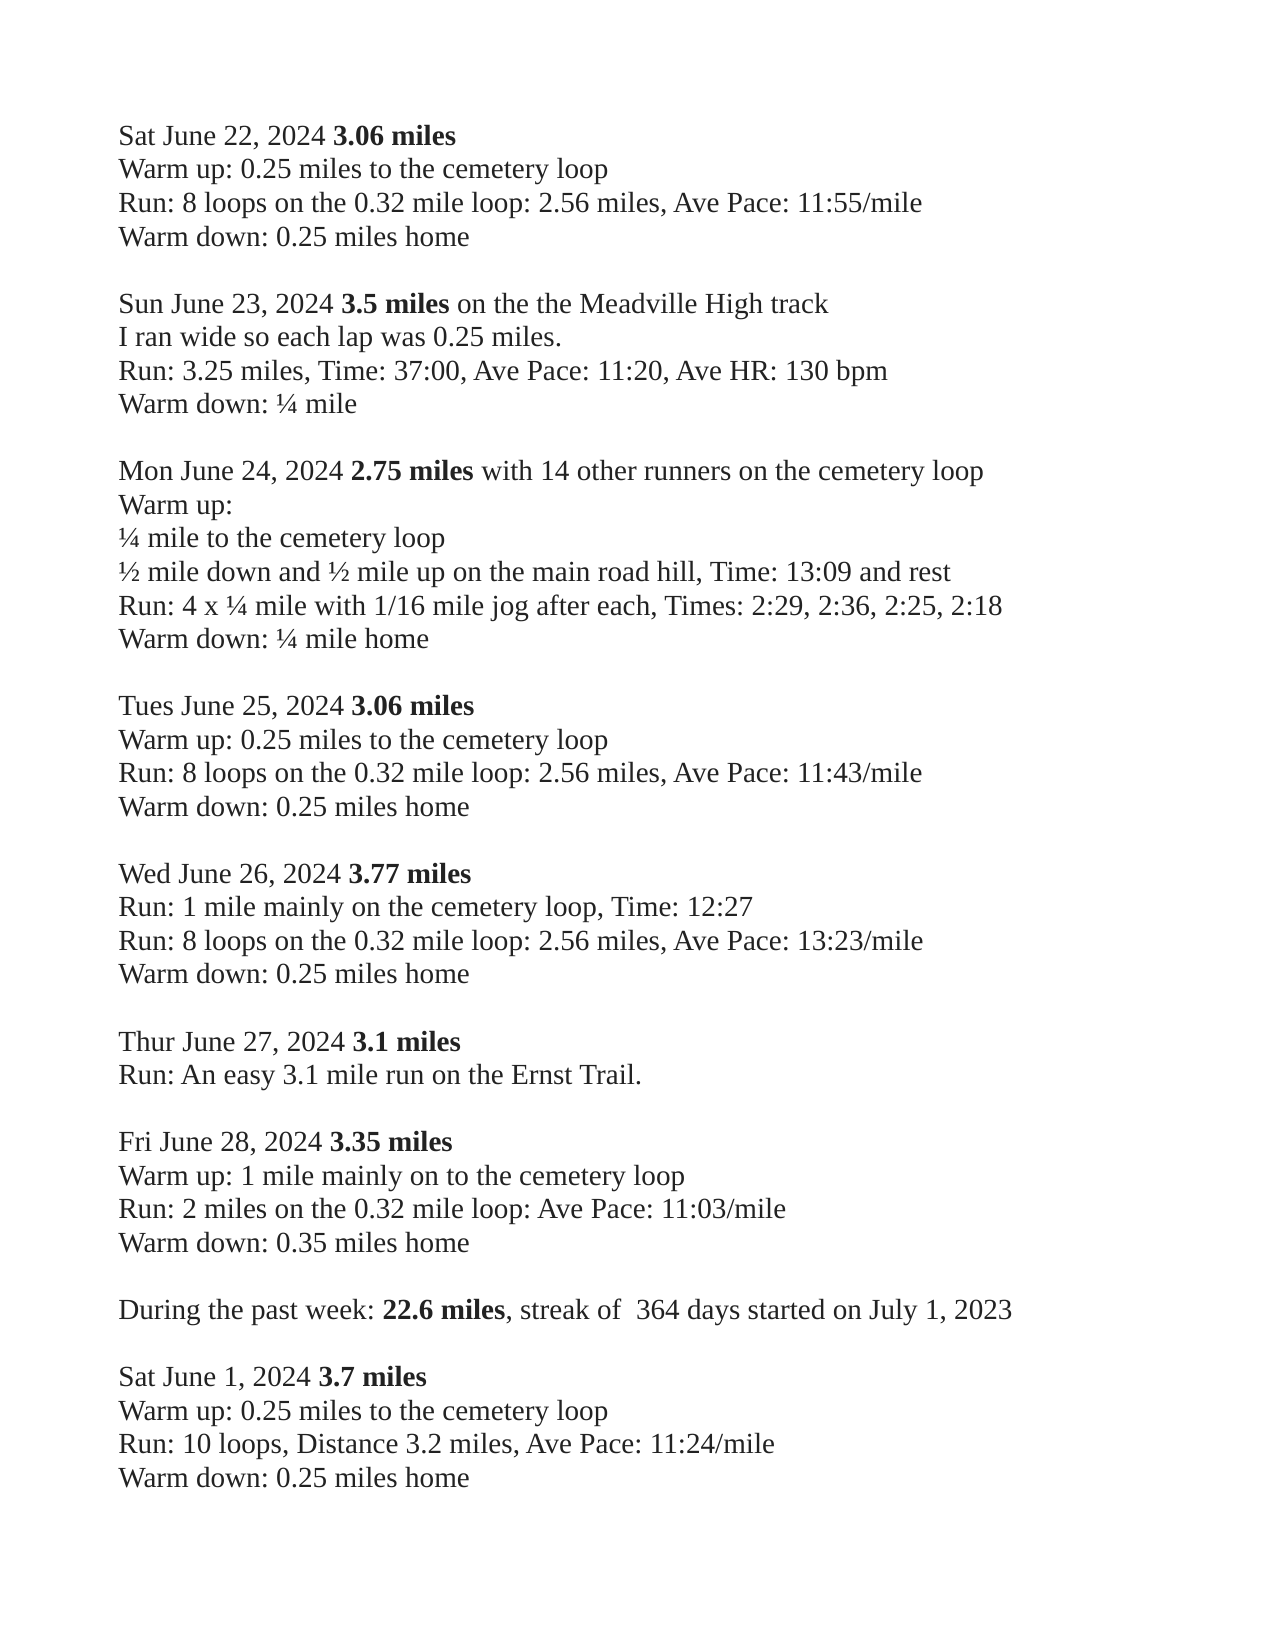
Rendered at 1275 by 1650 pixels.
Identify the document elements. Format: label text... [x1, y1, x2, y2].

text Run: 3.25 miles, Time: 37:00, Ave Pace: 11:20, Ave HR: 130 bpm [118, 353, 1161, 386]
text ½ mile down and ½ mile up on the main road hill, Time: 13:09 and rest [118, 554, 1161, 588]
text Warm down: 0.25 miles home [118, 1460, 1161, 1493]
text Sat June 1, 2024 3.7 miles [118, 1359, 1161, 1393]
text Run: 2 miles on the 0.32 mile loop: Ave Pace: 11:03/mile [118, 1191, 1161, 1225]
text Run: 4 x ¼ mile with 1/16 mile jog after each, Times: 2:29, 2:36, 2:25, 2:18 [118, 588, 1161, 621]
text I ran wide so each lap was 0.25 miles. [118, 319, 1161, 353]
text Warm up: [118, 487, 1161, 521]
text Fri June 28, 2024 3.35 miles [118, 1124, 1161, 1158]
text Sun June 23, 2024 3.5 miles on the the Meadville High track [118, 286, 1161, 319]
text Warm down: 0.25 miles home [118, 789, 1161, 822]
text Mon June 24, 2024 2.75 miles with 14 other runners on the cemetery loop [118, 453, 1161, 487]
text Sat June 22, 2024 3.06 miles [118, 118, 1161, 152]
text Warm down: 0.35 miles home [118, 1225, 1161, 1258]
text Warm down: ¼ mile [118, 386, 1161, 420]
text Warm down: 0.25 miles home [118, 219, 1161, 252]
text Warm up: 1 mile mainly on to the cemetery loop [118, 1158, 1161, 1191]
text Warm down: ¼ mile home [118, 621, 1161, 655]
text Warm up: 0.25 miles to the cemetery loop [118, 152, 1161, 185]
text Warm up: 0.25 miles to the cemetery loop [118, 722, 1161, 755]
text During the past week: 22.6 miles, streak of 364 days started on July 1, 2023 [118, 1292, 1161, 1326]
text Warm down: 0.25 miles home [118, 957, 1161, 990]
text Run: 8 loops on the 0.32 mile loop: 2.56 miles, Ave Pace: 11:43/mile [118, 755, 1161, 789]
text Run: 8 loops on the 0.32 mile loop: 2.56 miles, Ave Pace: 11:55/mile [118, 185, 1161, 219]
text Tues June 25, 2024 3.06 miles [118, 688, 1161, 722]
text ¼ mile to the cemetery loop [118, 521, 1161, 554]
text Run: 1 mile mainly on the cemetery loop, Time: 12:27 [118, 889, 1161, 923]
text Run: 8 loops on the 0.32 mile loop: 2.56 miles, Ave Pace: 13:23/mile [118, 923, 1161, 957]
text Warm up: 0.25 miles to the cemetery loop [118, 1393, 1161, 1426]
text Wed June 26, 2024 3.77 miles [118, 856, 1161, 889]
text Run: An easy 3.1 mile run on the Ernst Trail. [118, 1057, 1161, 1091]
text Thur June 27, 2024 3.1 miles [118, 1024, 1161, 1057]
text Run: 10 loops, Distance 3.2 miles, Ave Pace: 11:24/mile [118, 1426, 1161, 1460]
